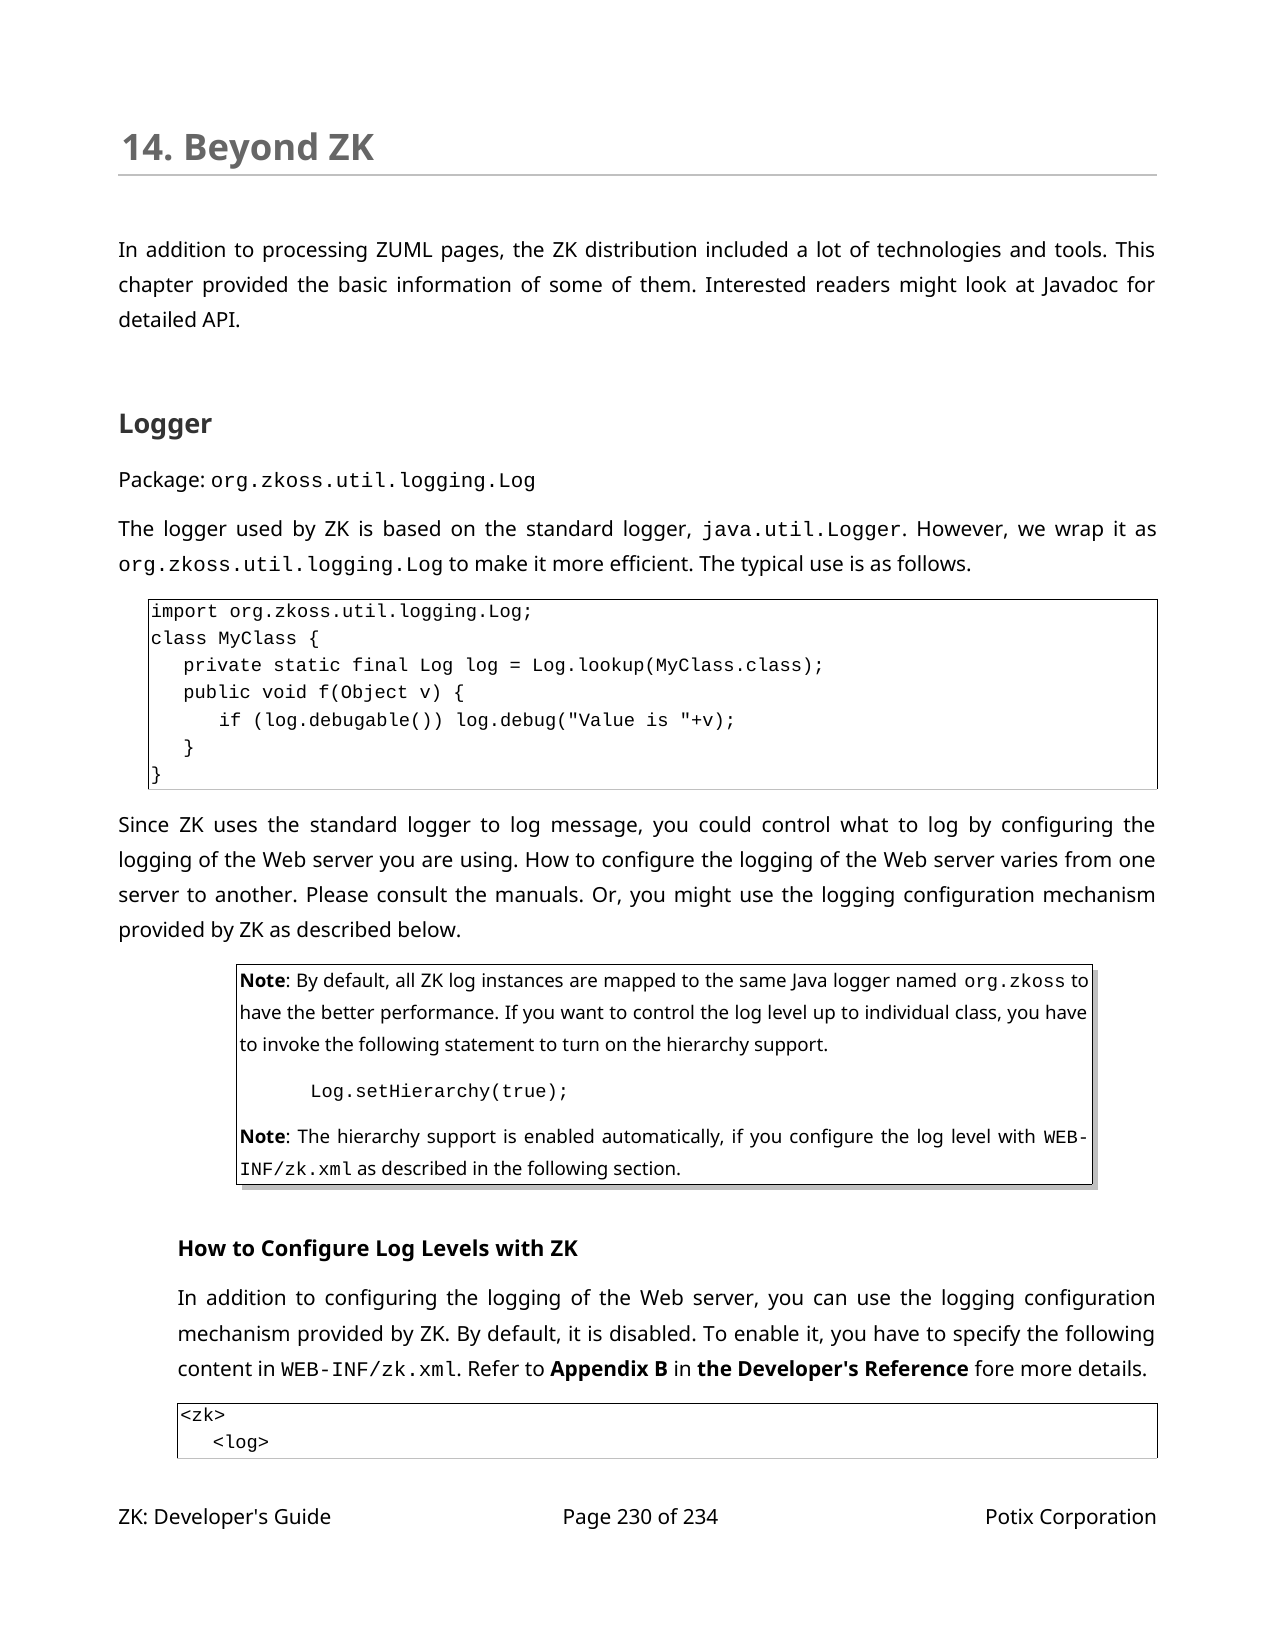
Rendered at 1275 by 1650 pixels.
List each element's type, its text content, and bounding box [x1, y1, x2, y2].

text <log> [178, 1430, 1157, 1458]
text } [149, 734, 1157, 759]
text import org.zkoss.util.logging.Log; [149, 600, 1157, 623]
subtitle How to Configure Log Levels with ZK [177, 1233, 1157, 1263]
text In addition to processing ZUML pages, the ZK distribution included a lot of technologies and tools. This chapter provided the basic information of some of them. Interested readers might look at Javadoc for detailed API. [118, 235, 1157, 333]
subtitle Logger [118, 404, 1157, 441]
text Log.setHierarchy(true); [237, 1074, 1092, 1103]
text if (log.debugable()) log.debug("Value is "+v); [149, 707, 1157, 732]
text Since ZK uses the standard logger to log message, you could control what to log by configuring the logging of the Web server you are using. How to configure the logging of the Web server varies from one server to another. Please consult the manuals. Or, you might use the logging configuration mechanism provided by ZK as described below. [118, 810, 1157, 943]
text } [149, 762, 1157, 789]
text public void f(Object v) { [149, 680, 1157, 704]
text private static final Log log = Log.lookup(MyClass.class); [149, 653, 1157, 677]
subtitle 14. Beyond ZK [118, 118, 1157, 174]
text <zk> [178, 1404, 1157, 1427]
text In addition to configuring the logging of the Web server, you can use the logging configuration mechanism provided by ZK. By default, it is disabled. To enable it, you have to specify the following content in WEB-INF/zk.xml. Refer to Appendix B in the Developer's Reference fore more details. [177, 1283, 1157, 1382]
text The logger used by ZK is based on the standard logger, java.util.Logger. However, we wrap it as org.zkoss.util.logging.Log to make it more efficient. The typical use is as follows. [118, 514, 1157, 578]
text Note: The hierarchy support is enabled automatically, if you configure the log level with WEB-INF/zk.xml as described in the following section. [237, 1121, 1092, 1184]
text Package: org.zkoss.util.logging.Log [118, 465, 1157, 493]
text Note: By default, all ZK log instances are mapped to the same Java logger named org.zkoss to have the better performance. If you want to control the log level up to individual class, you have to invoke the following statement to turn on the hierarchy support. [237, 965, 1092, 1057]
text class MyClass { [149, 626, 1157, 650]
